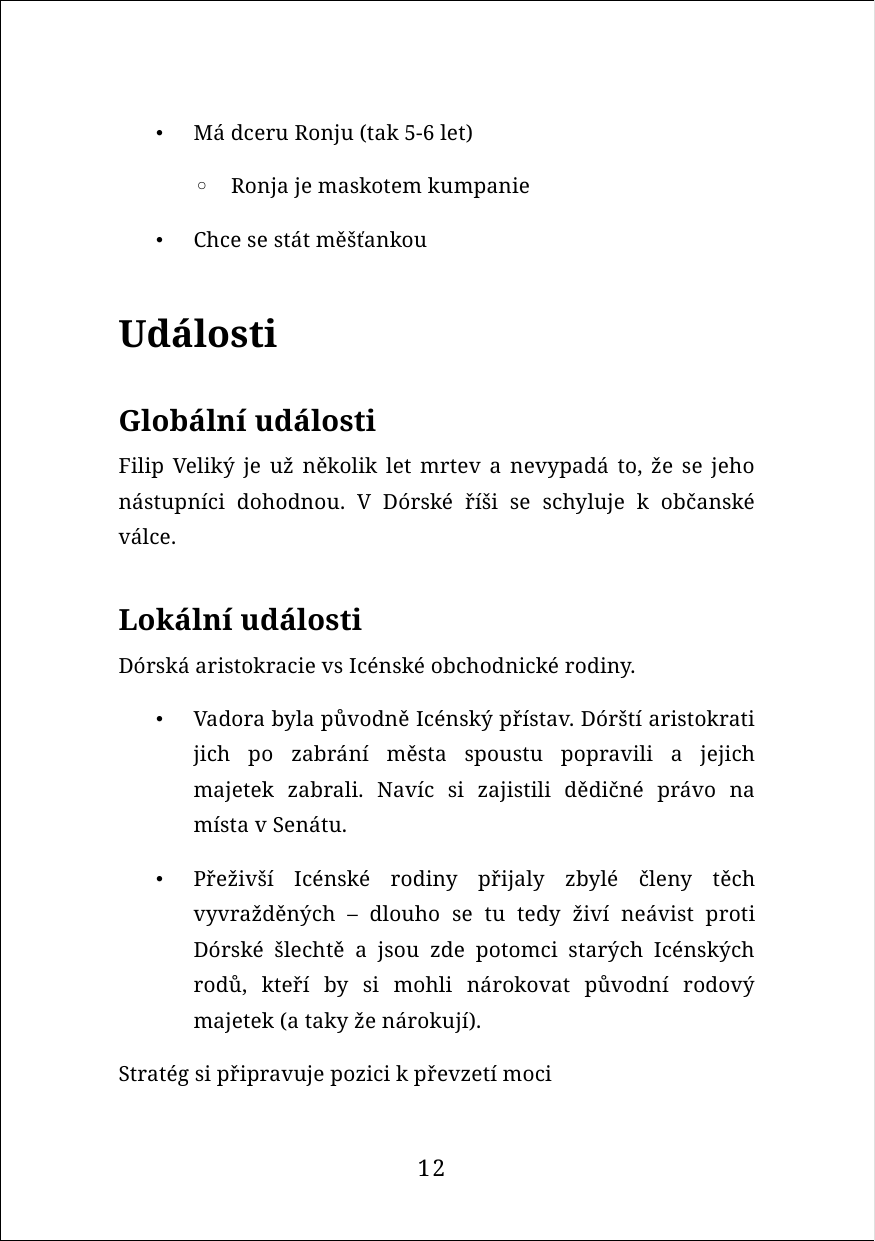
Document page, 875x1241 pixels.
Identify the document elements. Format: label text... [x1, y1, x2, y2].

list Vadora byla původně Icénský přístav. Dórští aristokrati jich po zabrání města spoustu popravili a jejich majetek zabrali. Navíc si zajistili dědičné právo na místa v Senátu. [156, 704, 756, 839]
subtitle Lokální události [118, 599, 756, 639]
subtitle Události [118, 307, 756, 358]
list Chce se stát měšťankou [156, 225, 756, 253]
text Dórská aristokracie vs Icénské obchodnické rodiny. [118, 651, 756, 679]
text Stratég si připravuje pozici k převzetí moci [118, 1059, 756, 1087]
list Ronja je maskotem kumpanie [193, 171, 756, 200]
list Má dceru Ronju (tak 5-6 let) [156, 118, 756, 147]
subtitle Globální události [118, 400, 756, 439]
text Filip Veliký je už několik let mrtev a nevypadá to, že se jeho nástupníci dohodnou. V Dórské říši se schyluje k občanské válce. [118, 451, 756, 551]
list Přeživší Icénské rodiny přijaly zbylé členy těch vyvražděných – dlouho se tu tedy živí neávist proti Dórské šlechtě a jsou zde potomci starých Icénských rodů, kteří by si mohli nárokovat původní rodový majetek (a taky že nárokují). [156, 864, 756, 1034]
